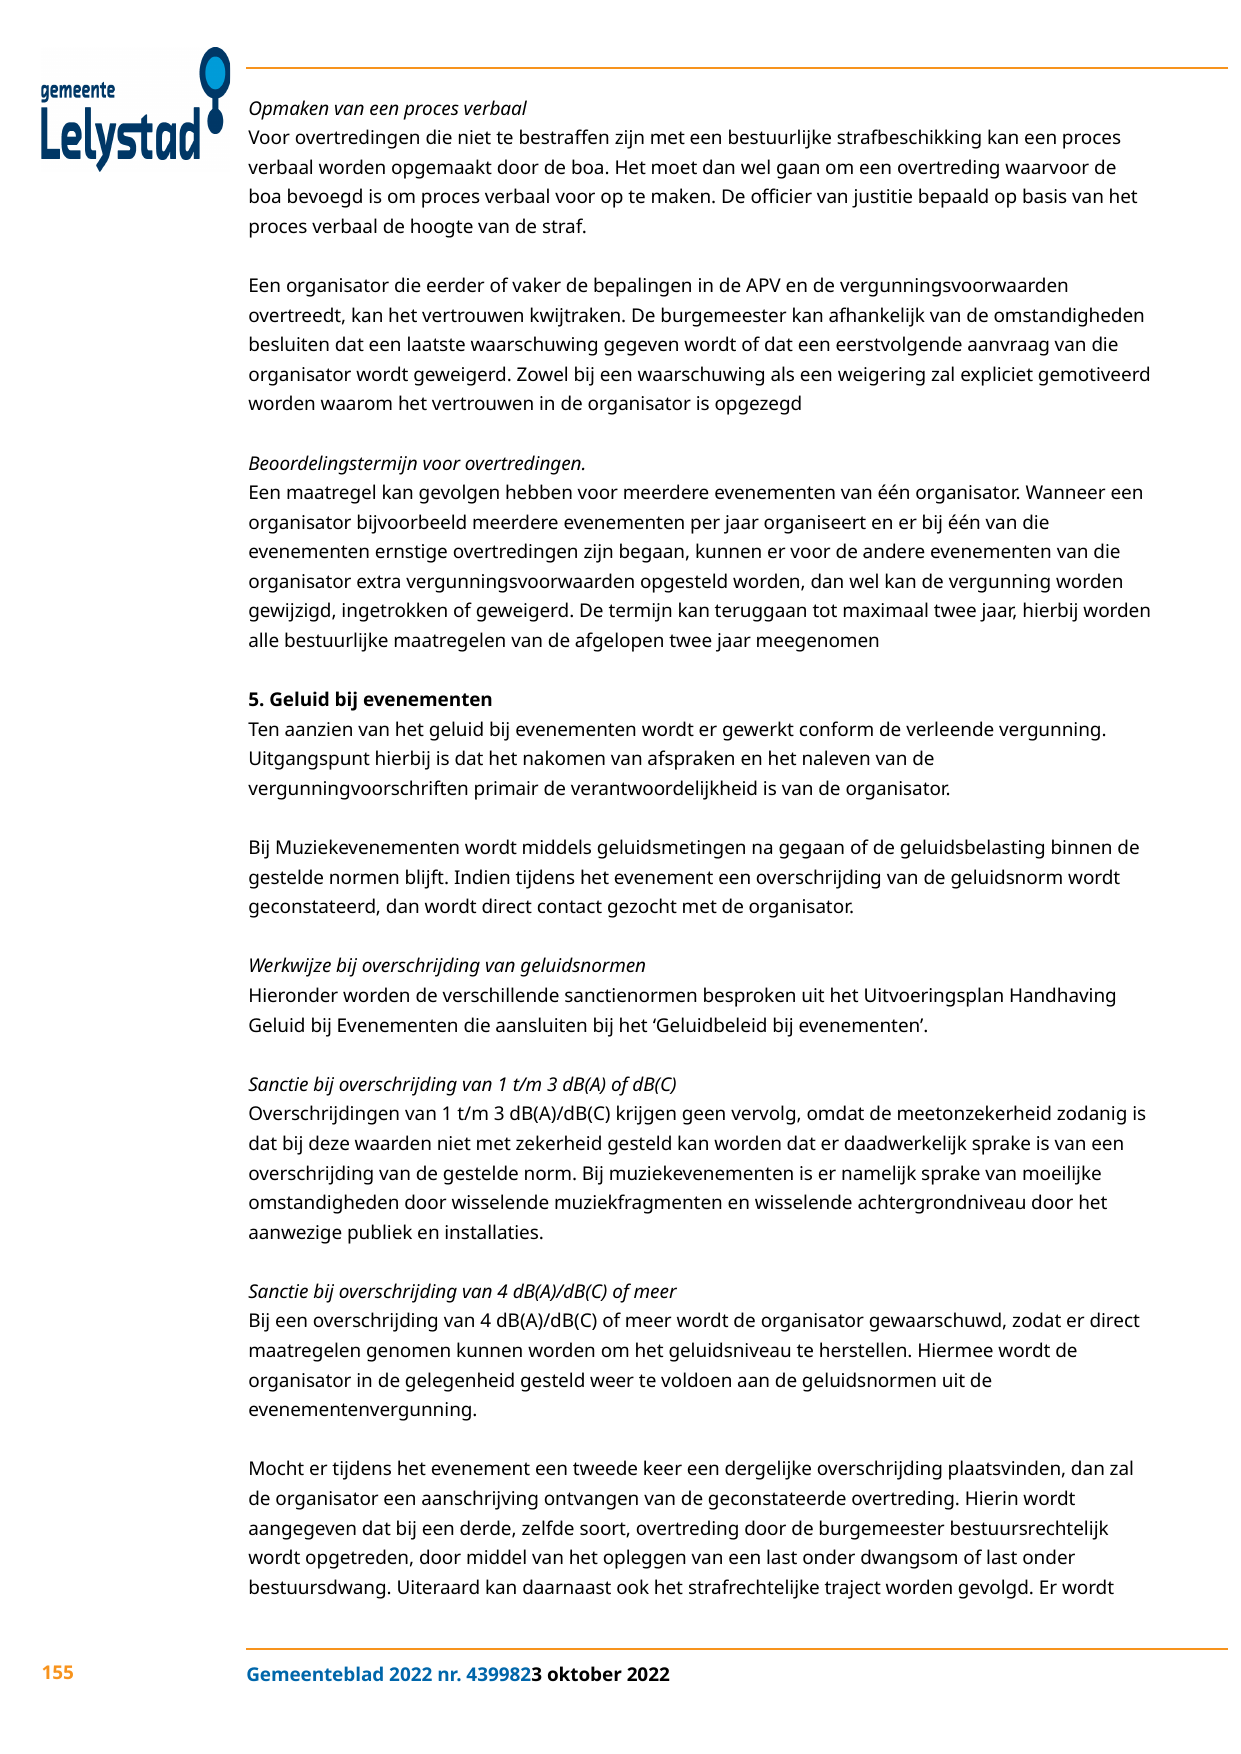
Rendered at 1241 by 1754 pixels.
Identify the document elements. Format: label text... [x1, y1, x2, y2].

text 5. Geluid bij evenementen [248, 686, 1152, 712]
picture [41, 47, 231, 172]
text Bij Muziekevenementen wordt middels geluidsmetingen na gegaan of de geluidsbelasting binnen de gestelde normen blijft. Indien tijdens het evenement een overschrijding van de geluidsnorm wordt geconstateerd, dan wordt direct contact gezocht met de organisator. [248, 834, 1152, 919]
text Een maatregel kan gevolgen hebben voor meerdere evenementen van één organisator. Wanneer een organisator bijvoorbeeld meerdere evenementen per jaar organiseert en er bij één van die evenementen ernstige overtredingen zijn begaan, kunnen er voor de andere evenementen van die organisator extra vergunningsvoorwaarden opgesteld worden, dan wel kan de vergunning worden gewijzigd, ingetrokken of geweigerd. De termijn kan teruggaan tot maximaal twee jaar, hierbij worden alle bestuurlijke maatregelen van de afgelopen twee jaar meegenomen [248, 479, 1152, 653]
text Mocht er tijdens het evenement een tweede keer een dergelijke overschrijding plaatsvinden, dan zal de organisator een aanschrijving ontvangen van de geconstateerde overtreding. Hierin wordt aangegeven dat bij een derde, zelfde soort, overtreding door de burgemeester bestuursrechtelijk wordt opgetreden, door middel van het opleggen van een last onder dwangsom of last onder bestuursdwang. Uiteraard kan daarnaast ook het strafrechtelijke traject worden gevolgd. Er wordt [248, 1456, 1152, 1600]
text Bij een overschrijding van 4 dB(A)/dB(C) of meer wordt de organisator gewaarschuwd, zodat er direct maatregelen genomen kunnen worden om het geluidsniveau te herstellen. Hiermee wordt de organisator in de gelegenheid gesteld weer te voldoen aan de geluidsnormen uit de evenementenvergunning. [248, 1308, 1152, 1422]
text Sanctie bij overschrijding van 1 t/m 3 dB(A) of dB(C) [248, 1071, 1152, 1097]
text Hieronder worden de verschillende sanctienormen besproken uit het Uitvoeringsplan Handhaving Geluid bij Evenementen die aansluiten bij het ‘Geluidbeleid bij evenementen’. [248, 982, 1152, 1038]
text Sanctie bij overschrijding van 4 dB(A)/dB(C) of meer [248, 1278, 1152, 1304]
text Een organisator die eerder of vaker de bepalingen in de APV en de vergunningsvoorwaarden overtreedt, kan het vertrouwen kwijtraken. De burgemeester kan afhankelijk van de omstandigheden besluiten dat een laatste waarschuwing gegeven wordt of dat een eerstvolgende aanvraag van die organisator wordt geweigerd. Zowel bij een waarschuwing als een weigering zal expliciet gemotiveerd worden waarom het vertrouwen in de organisator is opgezegd [248, 272, 1152, 416]
text Ten aanzien van het geluid bij evenementen wordt er gewerkt conform de verleende vergunning. Uitgangspunt hierbij is dat het nakomen van afspraken en het naleven van de vergunningvoorschriften primair de verantwoordelijkheid is van de organisator. [248, 716, 1152, 801]
text Werkwijze bij overschrijding van geluidsnormen [248, 953, 1152, 978]
text Opmaken van een proces verbaal [248, 95, 1152, 121]
text Beoordelingstermijn voor overtredingen. [248, 450, 1152, 476]
text Voor overtredingen die niet te bestraffen zijn met een bestuurlijke strafbeschikking kan een proces verbaal worden opgemaakt door de boa. Het moet dan wel gaan om een overtreding waarvoor de boa bevoegd is om proces verbaal voor op te maken. De officier van justitie bepaald op basis van het proces verbaal de hoogte van de straf. [248, 124, 1152, 239]
text Overschrijdingen van 1 t/m 3 dB(A)/dB(C) krijgen geen vervolg, omdat de meetonzekerheid zodanig is dat bij deze waarden niet met zekerheid gesteld kan worden dat er daadwerkelijk sprake is van een overschrijding van de gestelde norm. Bij muziekevenementen is er namelijk sprake van moeilijke omstandigheden door wisselende muziekfragmenten en wisselende achtergrondniveau door het aanwezige publiek en installaties. [248, 1101, 1152, 1245]
